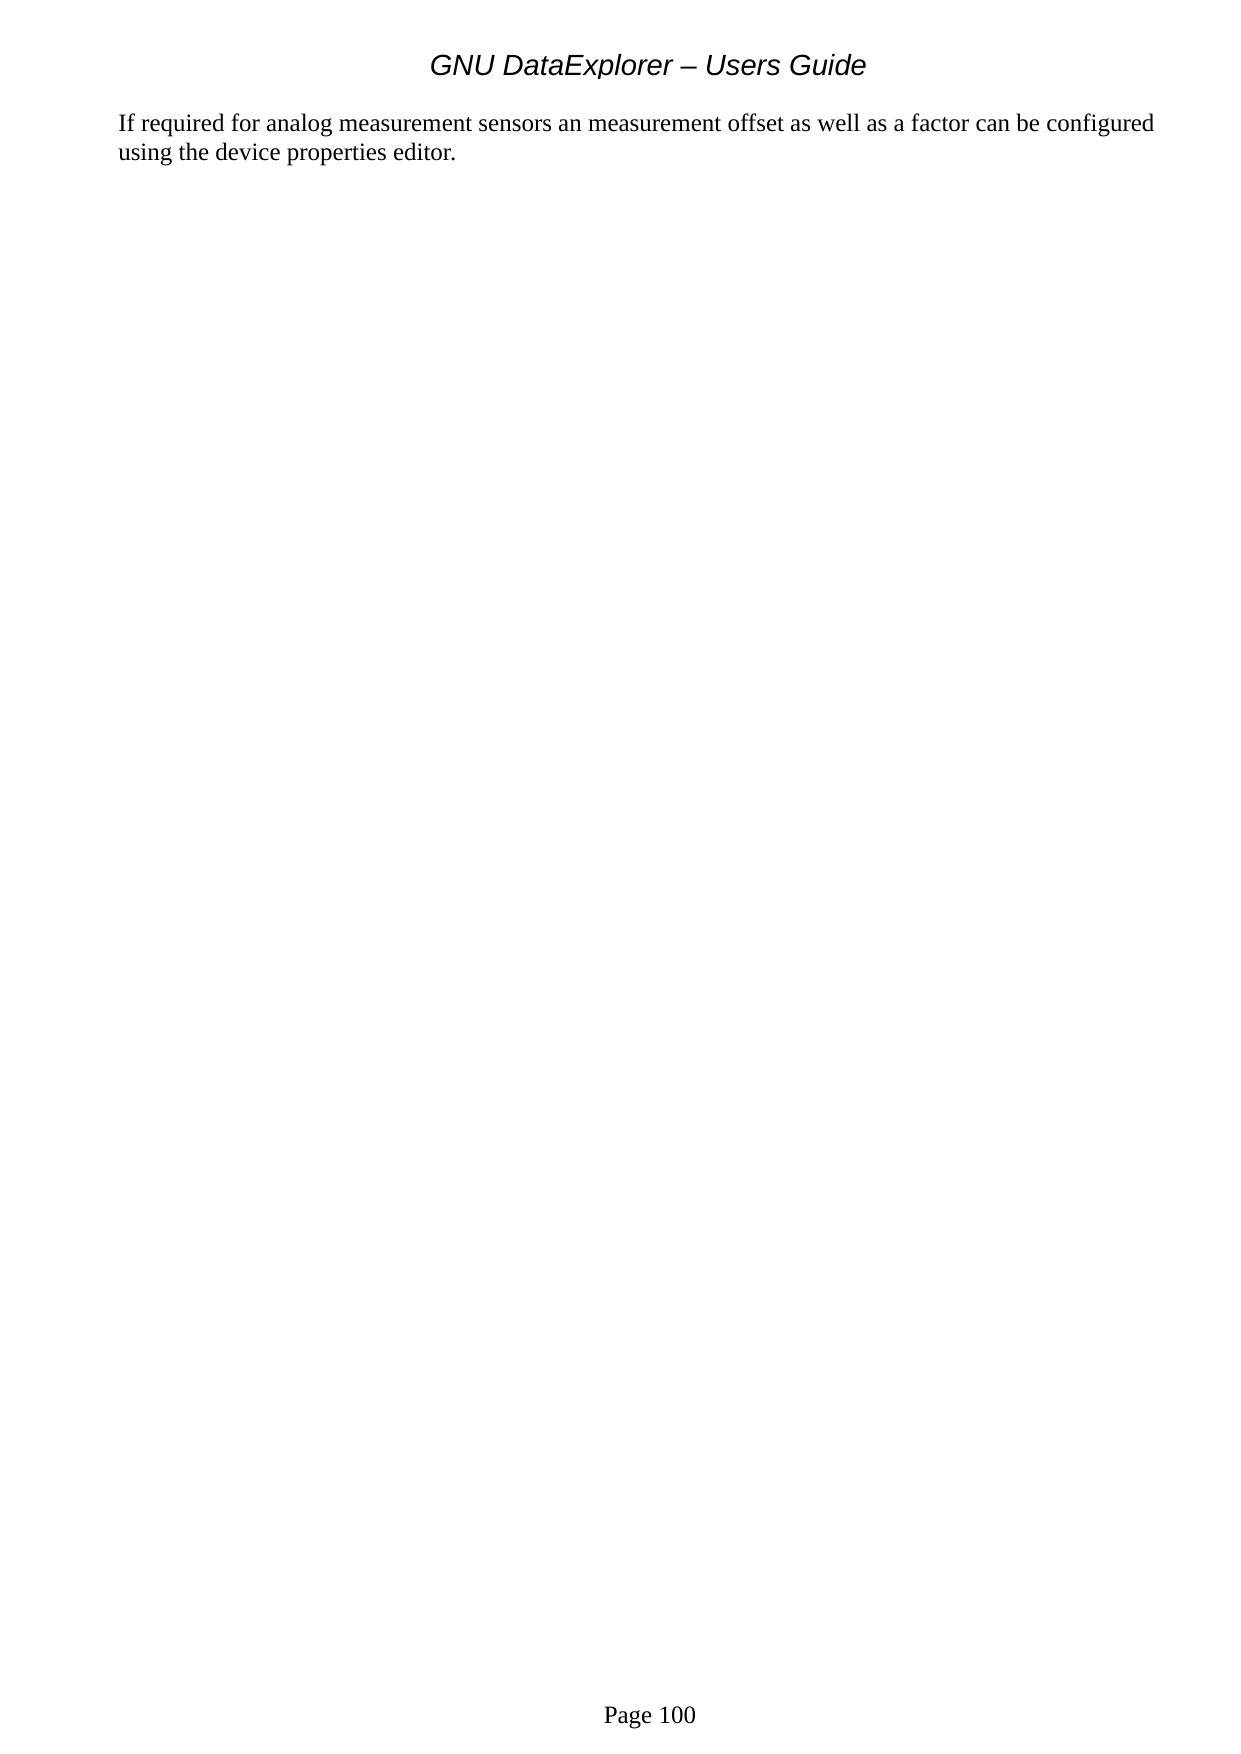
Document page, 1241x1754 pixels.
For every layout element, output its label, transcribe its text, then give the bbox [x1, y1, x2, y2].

text If required for analog measurement sensors an measurement offset as well as a factor can be configured using the device properties editor. [118, 108, 1181, 165]
